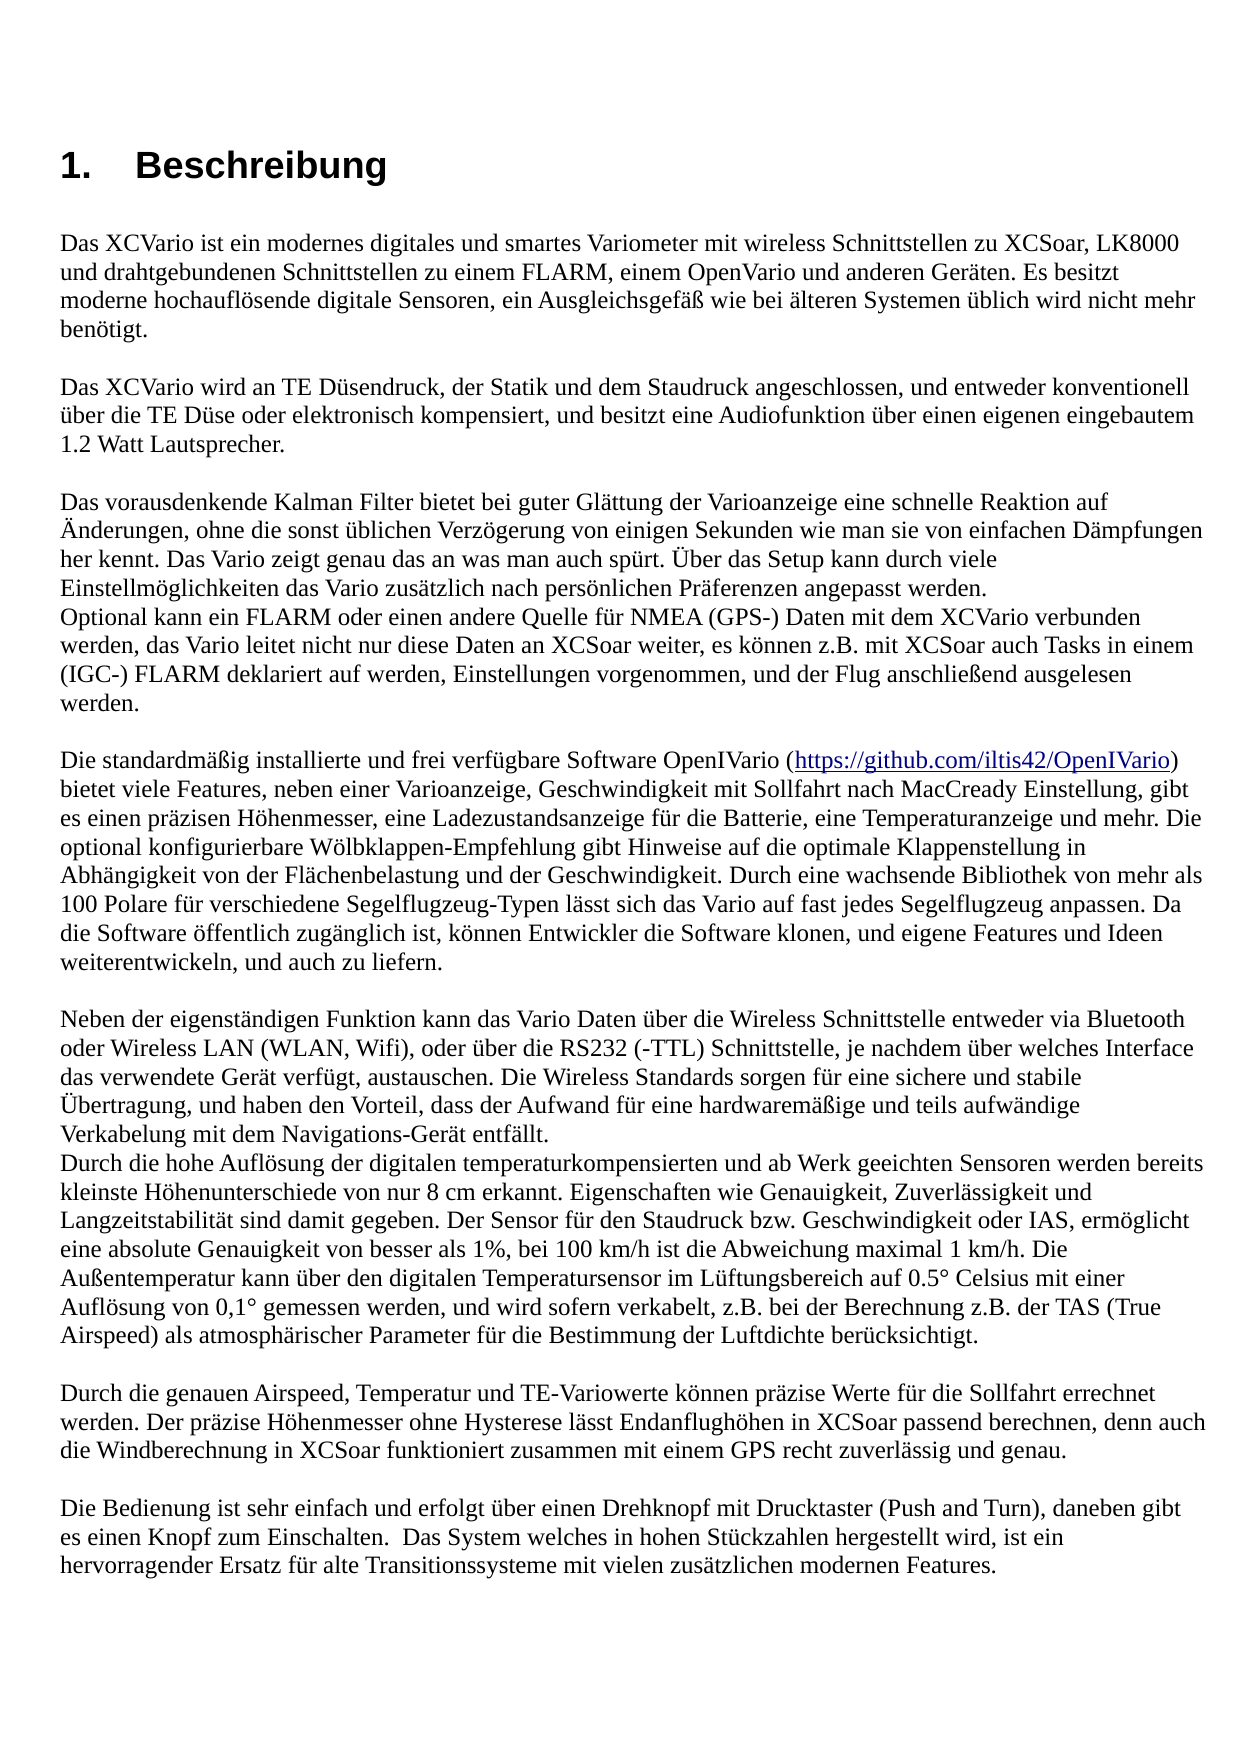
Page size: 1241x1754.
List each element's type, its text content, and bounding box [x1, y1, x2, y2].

text Das XCVario ist ein modernes digitales und smartes Variometer mit wireless Schnittstellen zu XCSoar, LK8000 und drahtgebundenen Schnittstellen zu einem FLARM, einem OpenVario und anderen Geräten. Es besitzt moderne hochauflösende digitale Sensoren, ein Ausgleichsgefäß wie bei älteren Systemen üblich wird nicht mehr benötigt. [60, 228, 1207, 343]
text Neben der eigenständigen Funktion kann das Vario Daten über die Wireless Schnittstelle entweder via Bluetooth oder Wireless LAN (WLAN, Wifi), oder über die RS232 (-TTL) Schnittstelle, je nachdem über welches Interface das verwendete Gerät verfügt, austauschen. Die Wireless Standards sorgen für eine sichere und stabile Übertragung, und haben den Vorteil, dass der Aufwand für eine hardwaremäßige und teils aufwändige Verkabelung mit dem Navigations-Gerät entfällt. [60, 1004, 1207, 1148]
text Das XCVario wird an TE Düsendruck, der Statik und dem Staudruck angeschlossen, und entweder konventionell über die TE Düse oder elektronisch kompensiert, und besitzt eine Audiofunktion über einen eigenen eingebautem 1.2 Watt Lautsprecher. [60, 372, 1207, 458]
text Die standardmäßig installierte und frei verfügbare Software OpenIVario (https://github.com/iltis42/OpenIVario) bietet viele Features, neben einer Varioanzeige, Geschwindigkeit mit Sollfahrt nach MacCready Einstellung, gibt es einen präzisen Höhenmesser, eine Ladezustandsanzeige für die Batterie, eine Temperaturanzeige und mehr. Die optional konfigurierbare Wölbklappen-Empfehlung gibt Hinweise auf die optimale Klappenstellung in Abhängigkeit von der Flächenbelastung und der Geschwindigkeit. Durch eine wachsende Bibliothek von mehr als 100 Polare für verschiedene Segelflugzeug-Typen lässt sich das Vario auf fast jedes Segelflugzeug anpassen. Da die Software öffentlich zugänglich ist, können Entwickler die Software klonen, und eigene Features und Ideen weiterentwickeln, und auch zu liefern. [60, 746, 1207, 976]
text Optional kann ein FLARM oder einen andere Quelle für NMEA (GPS-) Daten mit dem XCVario verbunden werden, das Vario leitet nicht nur diese Daten an XCSoar weiter, es können z.B. mit XCSoar auch Tasks in einem (IGC-) FLARM deklariert auf werden, Einstellungen vorgenommen, und der Flug anschließend ausgelesen werden. [60, 602, 1207, 717]
text Das vorausdenkende Kalman Filter bietet bei guter Glättung der Varioanzeige eine schnelle Reaktion auf Änderungen, ohne die sonst üblichen Verzögerung von einigen Sekunden wie man sie von einfachen Dämpfungen her kennt. Das Vario zeigt genau das an was man auch spürt. Über das Setup kann durch viele Einstellmöglichkeiten das Vario zusätzlich nach persönlichen Präferenzen angepasst werden. [60, 487, 1207, 602]
text Durch die hohe Auflösung der digitalen temperaturkompensierten und ab Werk geeichten Sensoren werden bereits kleinste Höhenunterschiede von nur 8 cm erkannt. Eigenschaften wie Genauigkeit, Zuverlässigkeit und Langzeitstabilität sind damit gegeben. Der Sensor für den Staudruck bzw. Geschwindigkeit oder IAS, ermöglicht eine absolute Genauigkeit von besser als 1%, bei 100 km/h ist die Abweichung maximal 1 km/h. Die Außentemperatur kann über den digitalen Temperatursensor im Lüftungsbereich auf 0.5° Celsius mit einer Auflösung von 0,1° gemessen werden, und wird sofern verkabelt, z.B. bei der Berechnung z.B. der TAS (True Airspeed) als atmosphärischer Parameter für die Bestimmung der Luftdichte berücksichtigt. [60, 1148, 1207, 1349]
text Die Bedienung ist sehr einfach und erfolgt über einen Drehknopf mit Drucktaster (Push and Turn), daneben gibt es einen Knopf zum Einschalten. Das System welches in hohen Stückzahlen hergestellt wird, ist ein hervorragender Ersatz für alte Transitionssysteme mit vielen zusätzlichen modernen Features. [60, 1493, 1207, 1579]
subtitle Beschreibung [60, 143, 1207, 187]
text Durch die genauen Airspeed, Temperatur und TE-Variowerte können präzise Werte für die Sollfahrt errechnet werden. Der präzise Höhenmesser ohne Hysterese lässt Endanflughöhen in XCSoar passend berechnen, denn auch die Windberechnung in XCSoar funktioniert zusammen mit einem GPS recht zuverlässig und genau. [60, 1378, 1207, 1464]
